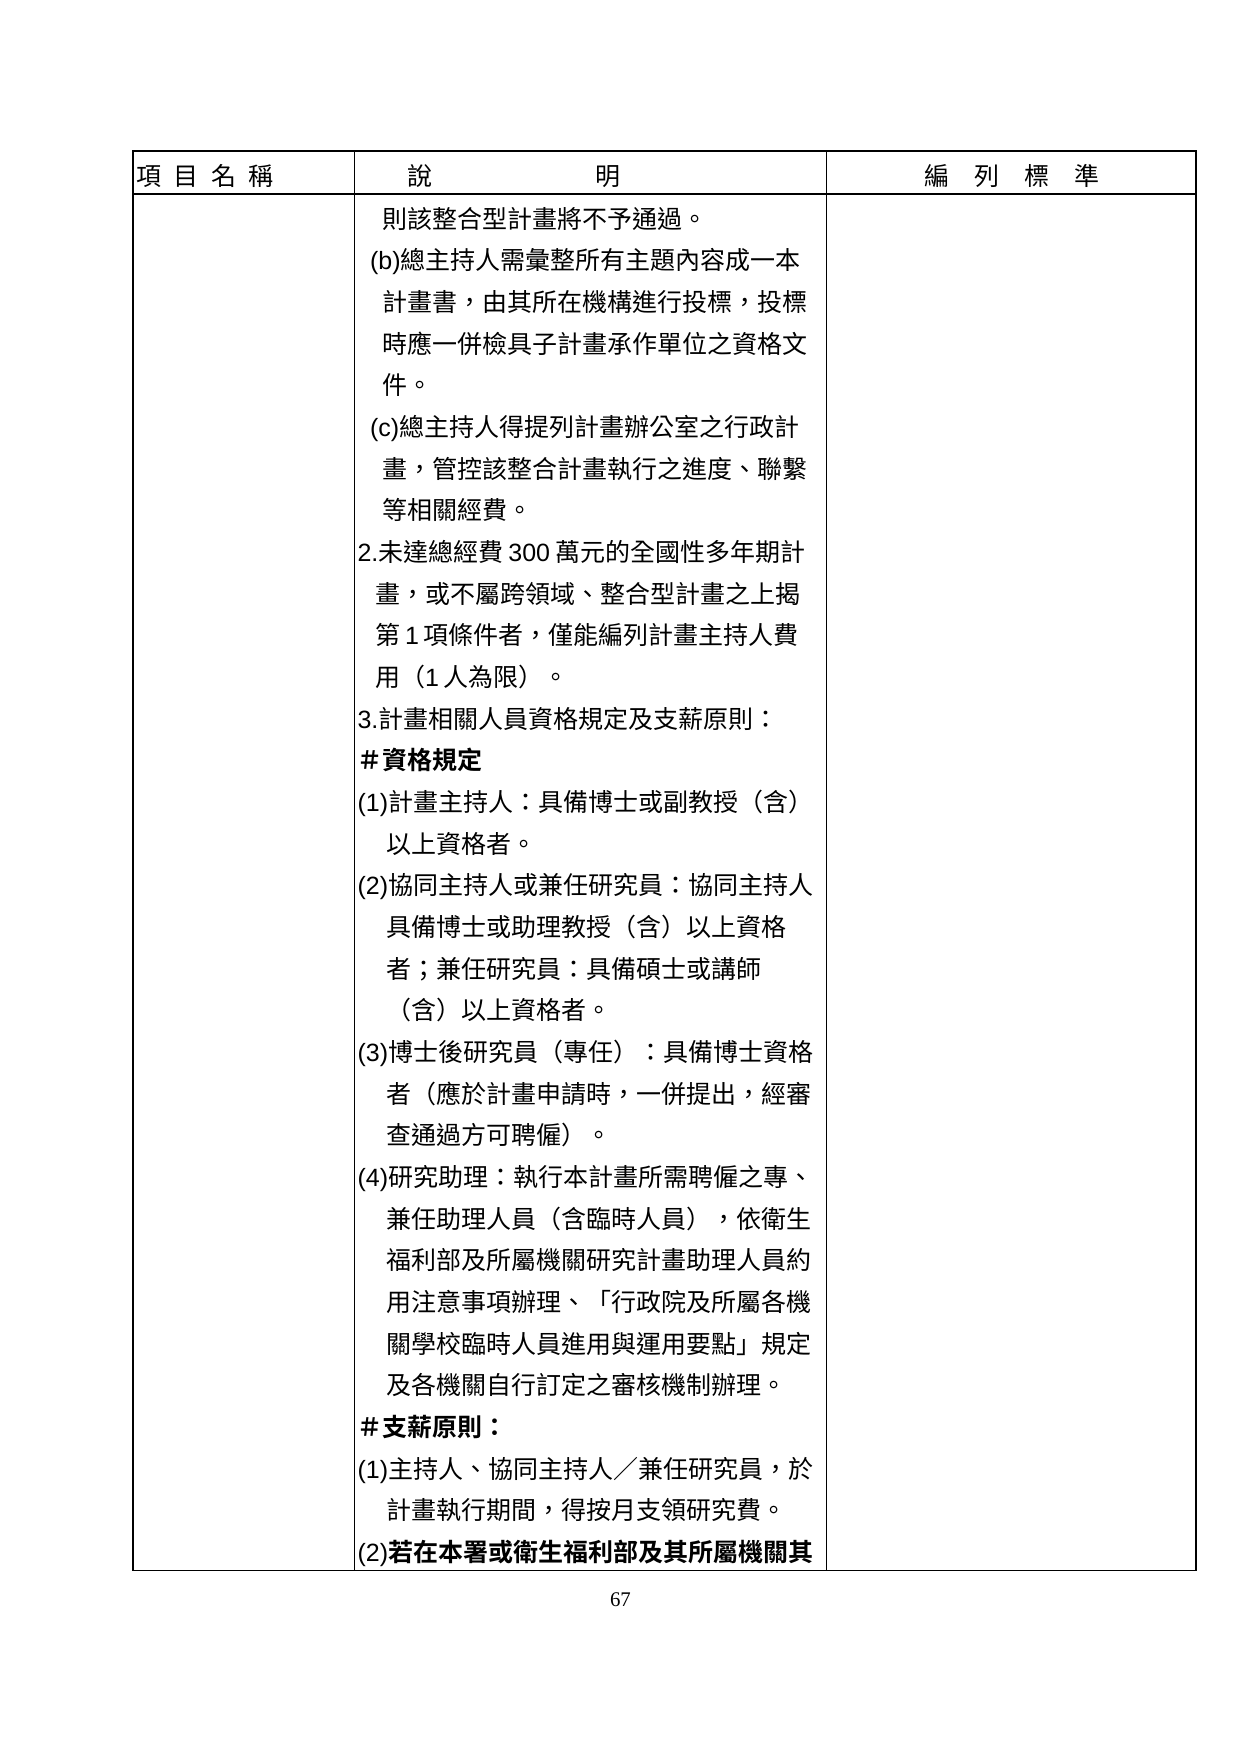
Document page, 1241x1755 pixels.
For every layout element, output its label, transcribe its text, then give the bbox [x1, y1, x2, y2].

table_cell 則該整合型計畫將不予通過。 (b)總主持人需彙整所有主題內容成一本計畫書，由其所在機構進行投標，投標時應一併檢具子計畫承作單位之資格文件。 (c)總主持人得提列計畫辦公室之行政計畫，管控該整合計畫執行之進度、聯繫等相關經費。 2.未達總經費300萬元的全國性多年期計畫，或不屬跨領域、整合型計畫之上揭第1項條件者，僅能編列計畫主持人費用（1人為限）。 3.計畫相關人員資格規定及支薪原則： ＃資格規定 (1)計畫主持人：具備博士或副教授（含）以上資格者。 (2)協同主持人或兼任研究員：協同主持人具備博士或助理教授（含）以上資格者；兼任研究員：具備碩士或講師（含）以上資格者。 (3)博士後研究員（專任）：具備博士資格者（應於計畫申請時，一併提出，經審查通過方可聘僱）。 (4)研究助理：執行本計畫所需聘僱之專、兼任助理人員（含臨時人員），依衛生福利部及所屬機關研究計畫助理人員約用注意事項辦理、「行政院及所屬各機關學校臨時人員進用與運用要點」規定及各機關自行訂定之審核機制辦理。 ＃支薪原則： (1)主持人、協同主持人／兼任研究員，於計畫執行期間，得按月支領研究費。 (2)若在本署或衛生福利部及其所屬機關其 [355, 195, 826, 1570]
table_cell [134, 195, 354, 1570]
table_header 說 明 [355, 152, 826, 193]
table_header 編 列 標 準 [827, 152, 1195, 193]
table_header 項 目 名 稱 [134, 152, 354, 193]
table_cell [827, 195, 1195, 1570]
